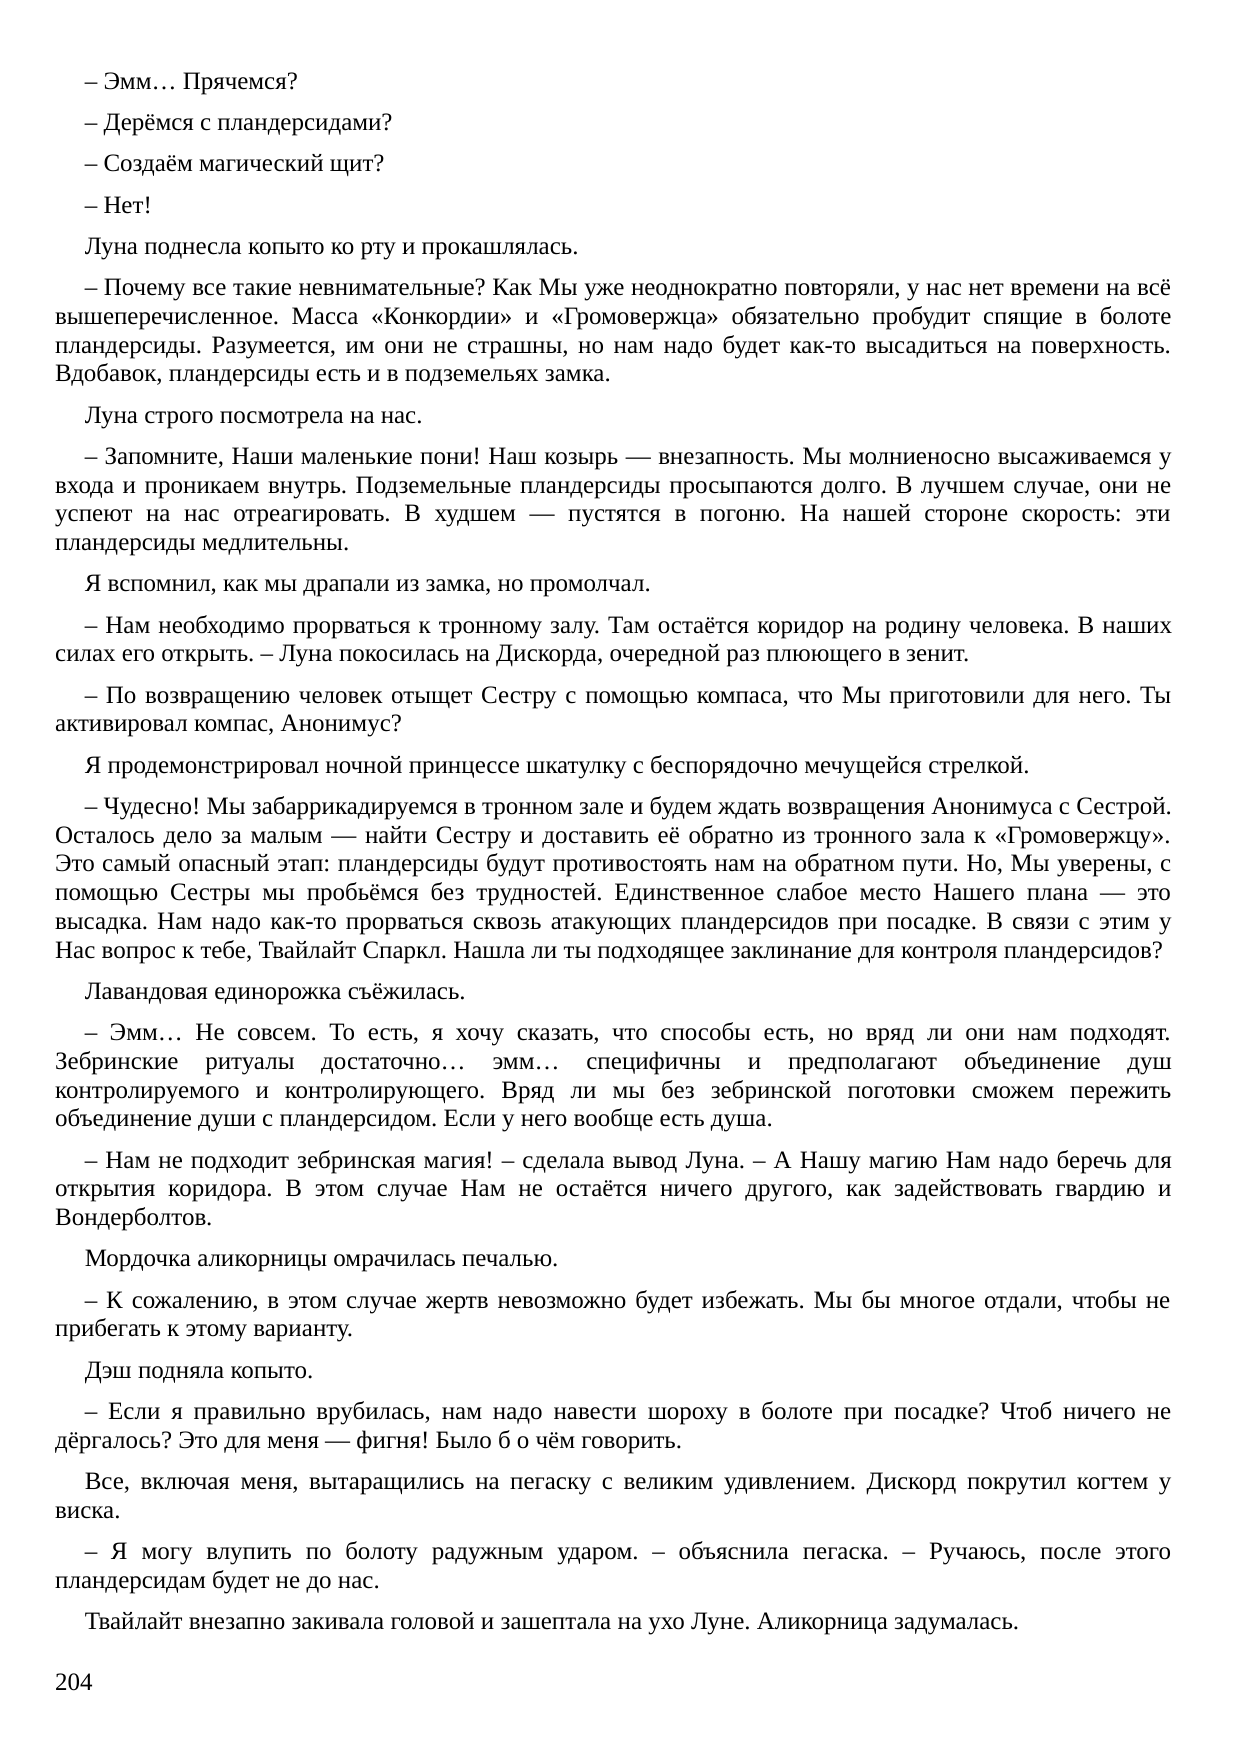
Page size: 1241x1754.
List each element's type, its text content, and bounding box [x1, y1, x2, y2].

text Луна строго посмотрела на нас. [55, 400, 1173, 428]
text – Создаём магический щит? [55, 148, 1173, 177]
text Я продемонстрировал ночной принцессе шкатулку с беспорядочно мечущейся стрелкой. [55, 750, 1173, 778]
text – Я могу влупить по болоту радужным ударом. – объяснила пегаска. – Ручаюсь, после этого пландерсидам будет не до нас. [55, 1536, 1173, 1593]
text – Нам необходимо прорваться к тронному залу. Там остаётся коридор на родину человека. В наших силах его открыть. – Луна покосилась на Дискорда, очередной раз плюющего в зенит. [55, 610, 1173, 667]
text Лавандовая единорожка съёжилась. [55, 976, 1173, 1005]
text Луна поднесла копыто ко рту и прокашлялась. [55, 231, 1173, 260]
text Мордочка аликорницы омрачилась печалью. [55, 1243, 1173, 1272]
text Твайлайт внезапно закивала головой и зашептала на ухо Луне. Аликорница задумалась. [55, 1606, 1173, 1635]
text – Чудесно! Мы забаррикадируемся в тронном зале и будем ждать возвращения Анонимуса с Сестрой. Осталось дело за малым — найти Сестру и доставить её обратно из тронного зала к «Громовержцу». Это самый опасный этап: пландерсиды будут противостоять нам на обратном пути. Но, Мы уверены, с помощью Сестры мы пробьёмся без трудностей. Единственное слабое место Нашего плана — это высадка. Нам надо как-то прорваться сквозь атакующих пландерсидов при посадке. В связи с этим у Нас вопрос к тебе, Твайлайт Спаркл. Нашла ли ты подходящее заклинание для контроля пландерсидов? [55, 791, 1173, 963]
text – По возвращению человек отыщет Сестру с помощью компаса, что Мы приготовили для него. Ты активировал компас, Анонимус? [55, 680, 1173, 737]
text – Запомните, Наши маленькие пони! Наш козырь — внезапность. Мы молниеносно высаживаемся у входа и проникаем внутрь. Подземельные пландерсиды просыпаются долго. В лучшем случае, они не успеют на нас отреагировать. В худшем — пустятся в погоню. На нашей стороне скорость: эти пландерсиды медлительны. [55, 441, 1173, 556]
text Все, включая меня, вытаращились на пегаску с великим удивлением. Дискорд покрутил когтем у виска. [55, 1466, 1173, 1523]
text – Почему все такие невнимательные? Как Мы уже неоднократно повторяли, у нас нет времени на всё вышеперечисленное. Масса «Конкордии» и «Громовержца» обязательно пробудит спящие в болоте пландерсиды. Разумеется, им они не страшны, но нам надо будет как-то высадиться на поверхность. Вдобавок, пландерсиды есть и в подземельях замка. [55, 272, 1173, 387]
text – Если я правильно врубилась, нам надо навести шороху в болоте при посадке? Чтоб ничего не дёргалось? Это для меня — фигня! Было б о чём говорить. [55, 1396, 1173, 1453]
text – К сожалению, в этом случае жертв невозможно будет избежать. Мы бы многое отдали, чтобы не прибегать к этому варианту. [55, 1285, 1173, 1342]
text – Эмм… Прячемся? [55, 66, 1173, 95]
text – Нет! [55, 190, 1173, 218]
text Дэш подняла копыто. [55, 1355, 1173, 1383]
text Я вспомнил, как мы драпали из замка, но промолчал. [55, 568, 1173, 597]
text – Нам не подходит зебринская магия! – сделала вывод Луна. – А Нашу магию Нам надо беречь для открытия коридора. В этом случае Нам не остаётся ничего другого, как задействовать гвардию и Вондерболтов. [55, 1145, 1173, 1231]
text – Дерёмся с пландерсидами? [55, 107, 1173, 136]
text – Эмм… Не совсем. То есть, я хочу сказать, что способы есть, но вряд ли они нам подходят. Зебринские ритуалы достаточно… эмм… специфичны и предполагают объединение душ контролируемого и контролирующего. Вряд ли мы без зебринской поготовки сможем пережить объединение души с пландерсидом. Если у него вообще есть душа. [55, 1017, 1173, 1132]
